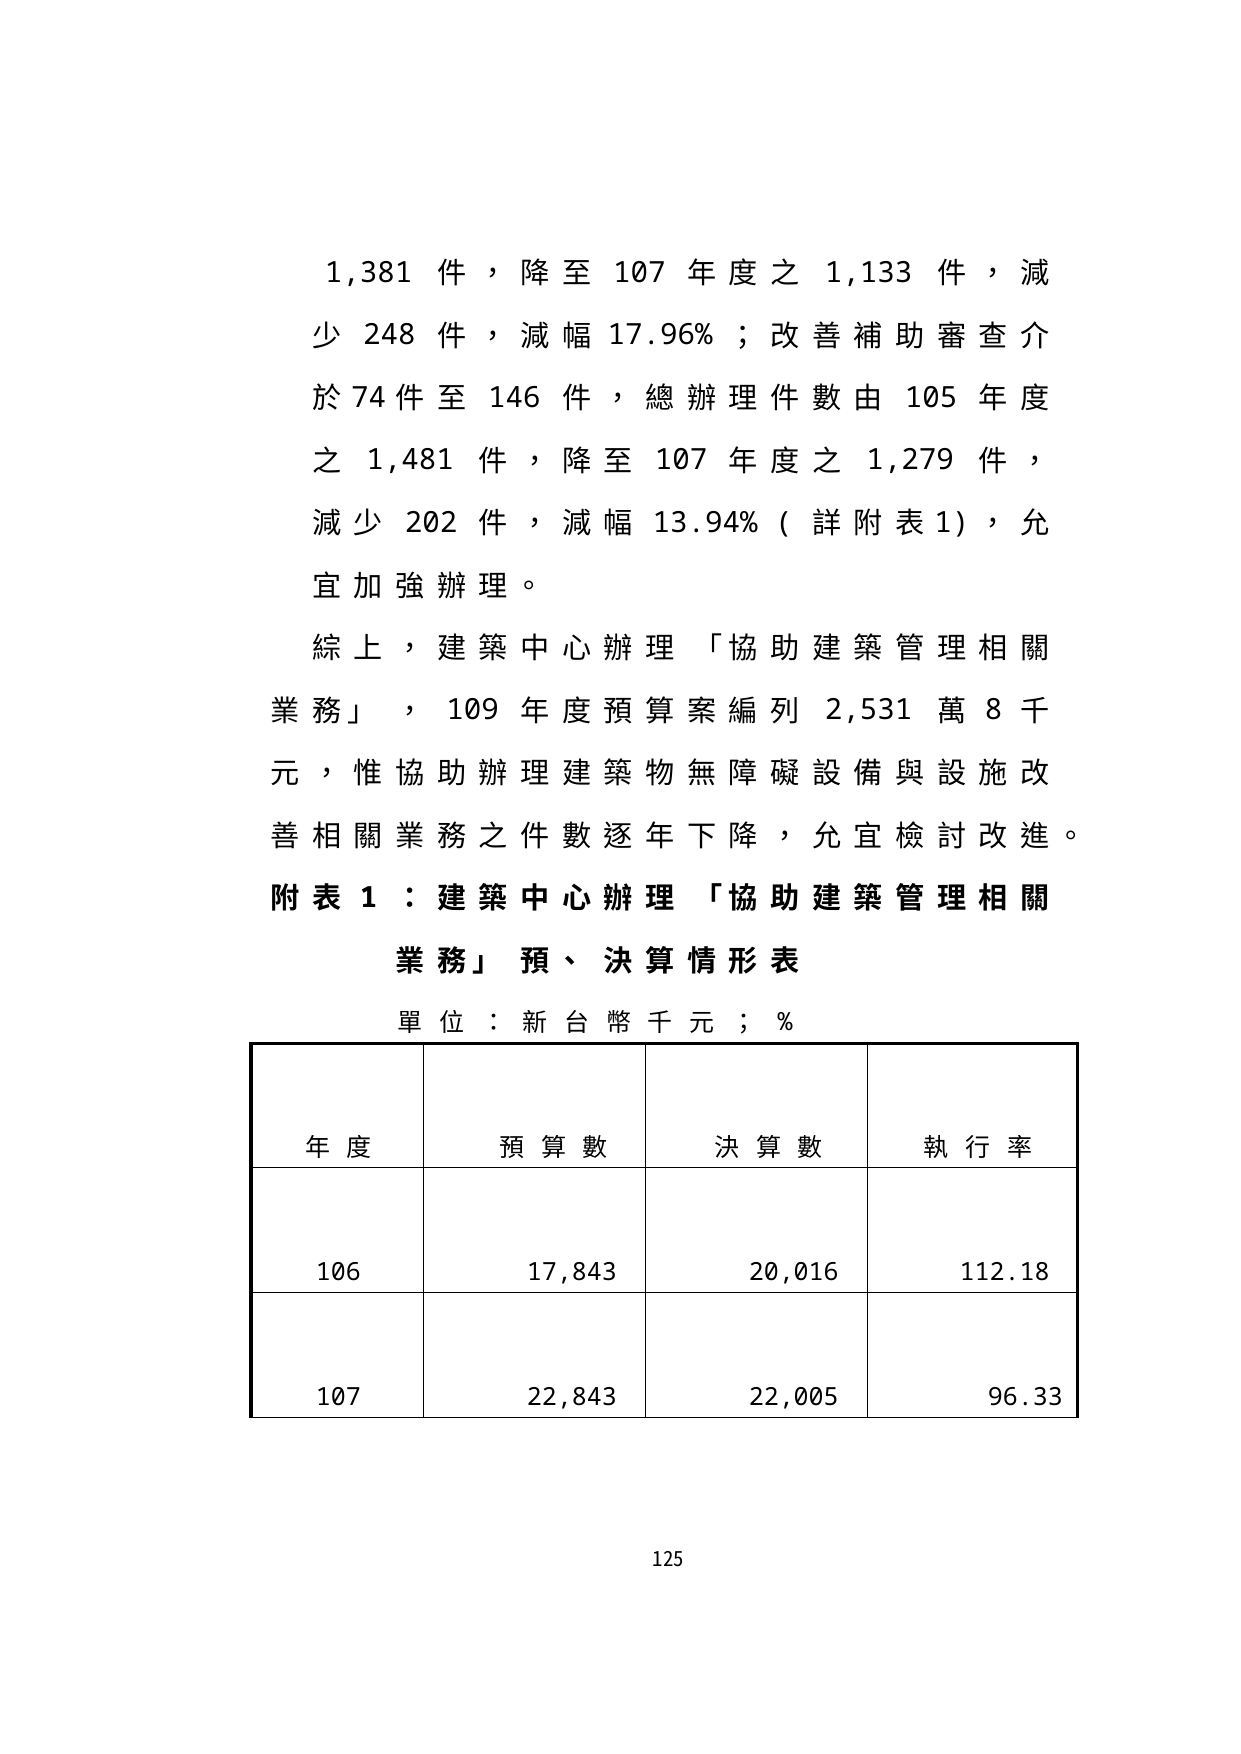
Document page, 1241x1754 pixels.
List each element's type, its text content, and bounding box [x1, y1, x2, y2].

table_cell 20,016 [646, 1168, 867, 1292]
table_cell 22,005 [646, 1293, 867, 1417]
table_cell 107 [253, 1293, 423, 1417]
table_header 年度 [253, 1045, 423, 1167]
table_header 決算數 [646, 1045, 867, 1167]
text 綜上，建築中心辦理「協助建築管理相關業務」，109年度預算案編列2,531萬8千元，惟協助辦理建築物無障礙設備與設施改善相關業務之件數逐年下降，允宜檢討改進。 [240, 604, 1056, 854]
table_cell 96.33 [868, 1293, 1076, 1417]
table_cell 112.18 [868, 1168, 1076, 1292]
table_header 執行率 [868, 1045, 1076, 1167]
table_cell 22,843 [424, 1293, 645, 1417]
text 1,381件，降至107年度之1,133件，減少248件，減幅17.96%；改善補助審查介於74件至146件，總辦理件數由105年度之1,481件，降至107年度之1,279件，減少202件，減幅13.94% (詳附表1)，允宜加強辦理。 [269, 229, 1056, 604]
text 附表1：建築中心辦理「協助建築管理相關業務」預、決算情形表 單位：新台幣千元；% [240, 854, 1056, 1042]
table_header 預算數 [424, 1045, 645, 1167]
table_cell 106 [253, 1168, 423, 1292]
table_cell 17,843 [424, 1168, 645, 1292]
